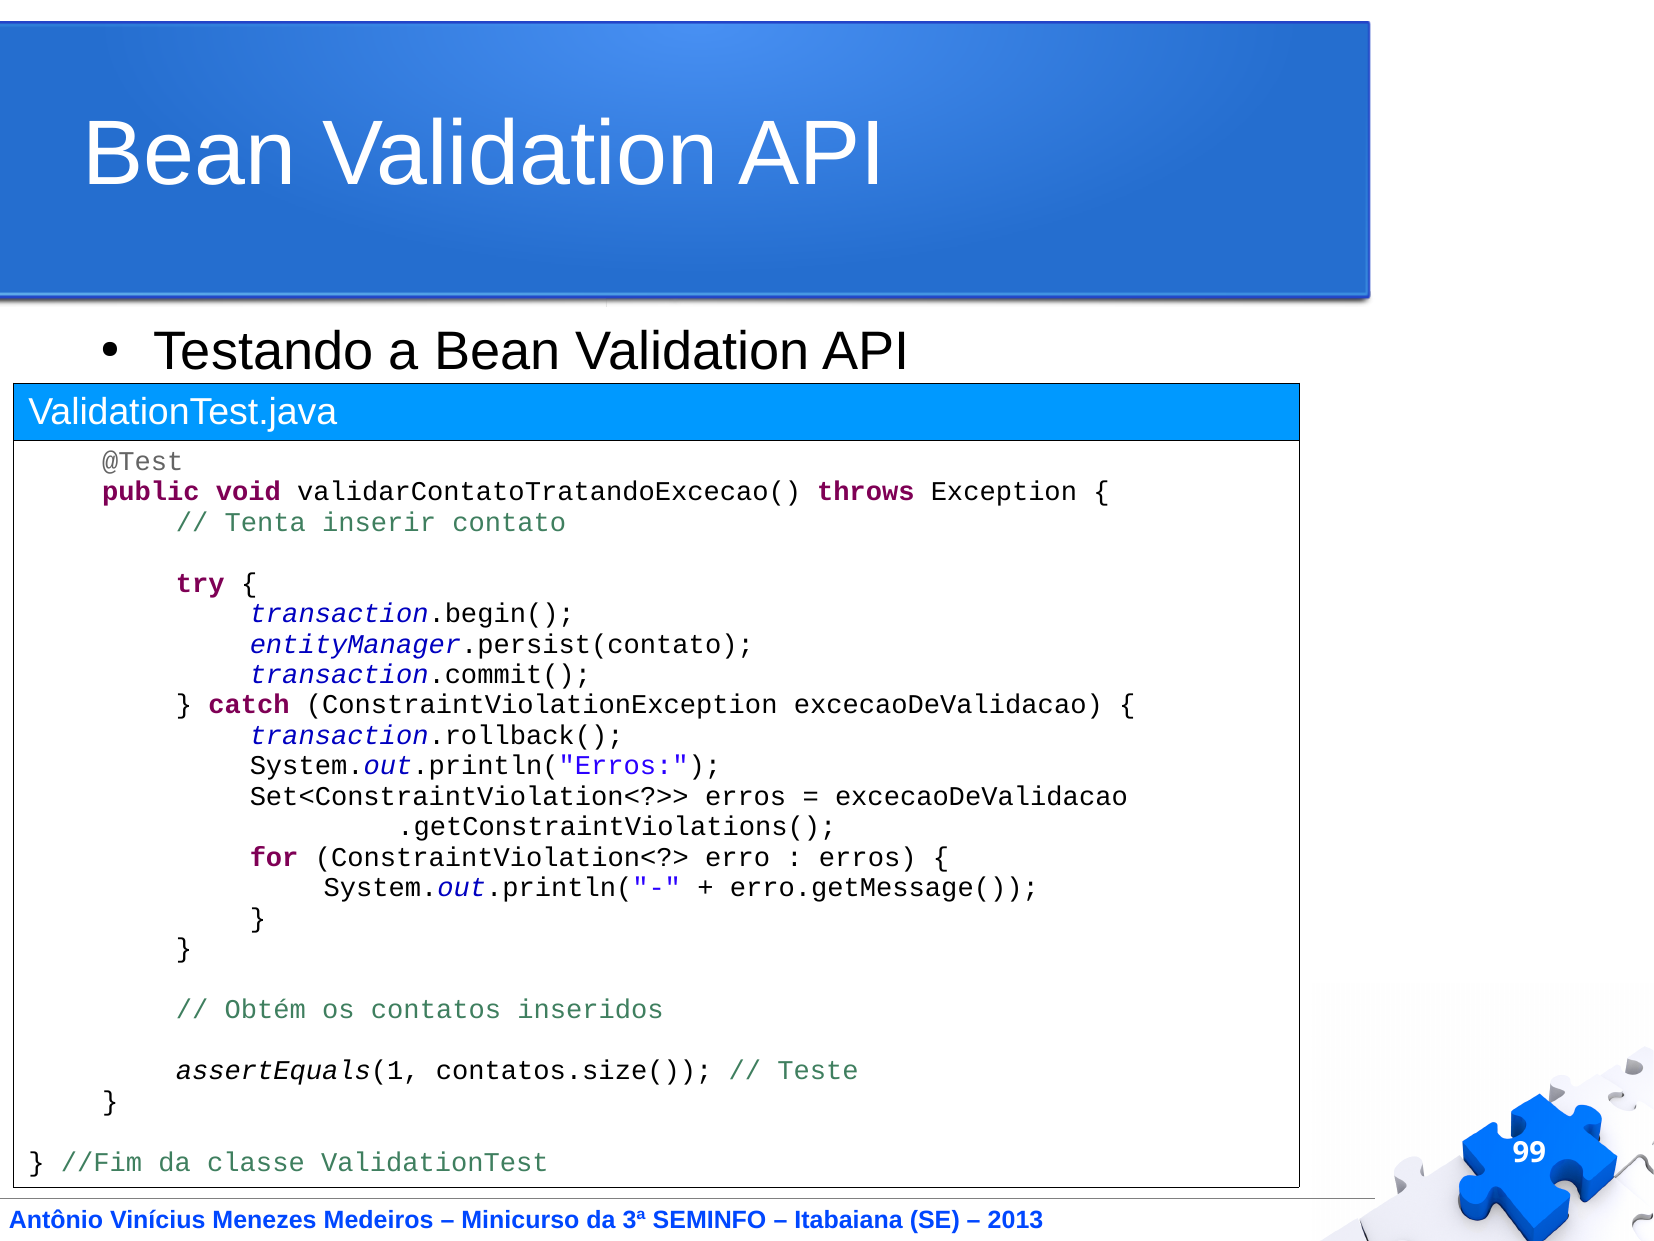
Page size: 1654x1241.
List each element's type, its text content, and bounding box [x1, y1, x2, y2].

title Bean Validation API [82, 49, 1323, 257]
picture [1311, 983, 1654, 1241]
table_header ValidationTest.java [14, 384, 1299, 440]
picture [0, 21, 1375, 307]
list Testando a Bean Validation API [82, 320, 1356, 1170]
table_cell @Test public void validarContatoTratandoExcecao() throws Exception { // Tenta inserir contato try { transaction.begin(); entityManager.persist(contato); transaction.commit(); } catch (ConstraintViolationException excecaoDeValidacao) { transaction.rollback(); System.out.println("Erros:"); Set<ConstraintViolation<?>> erros = excecaoDeValidacao .getConstraintViolations(); for (ConstraintViolation<?> erro : erros) { System.out.println("-" + erro.getMessage()); } } // Obtém os contatos inseridos assertEquals(1, contatos.size()); // Teste } } //Fim da classe ValidationTest [14, 441, 1299, 1187]
